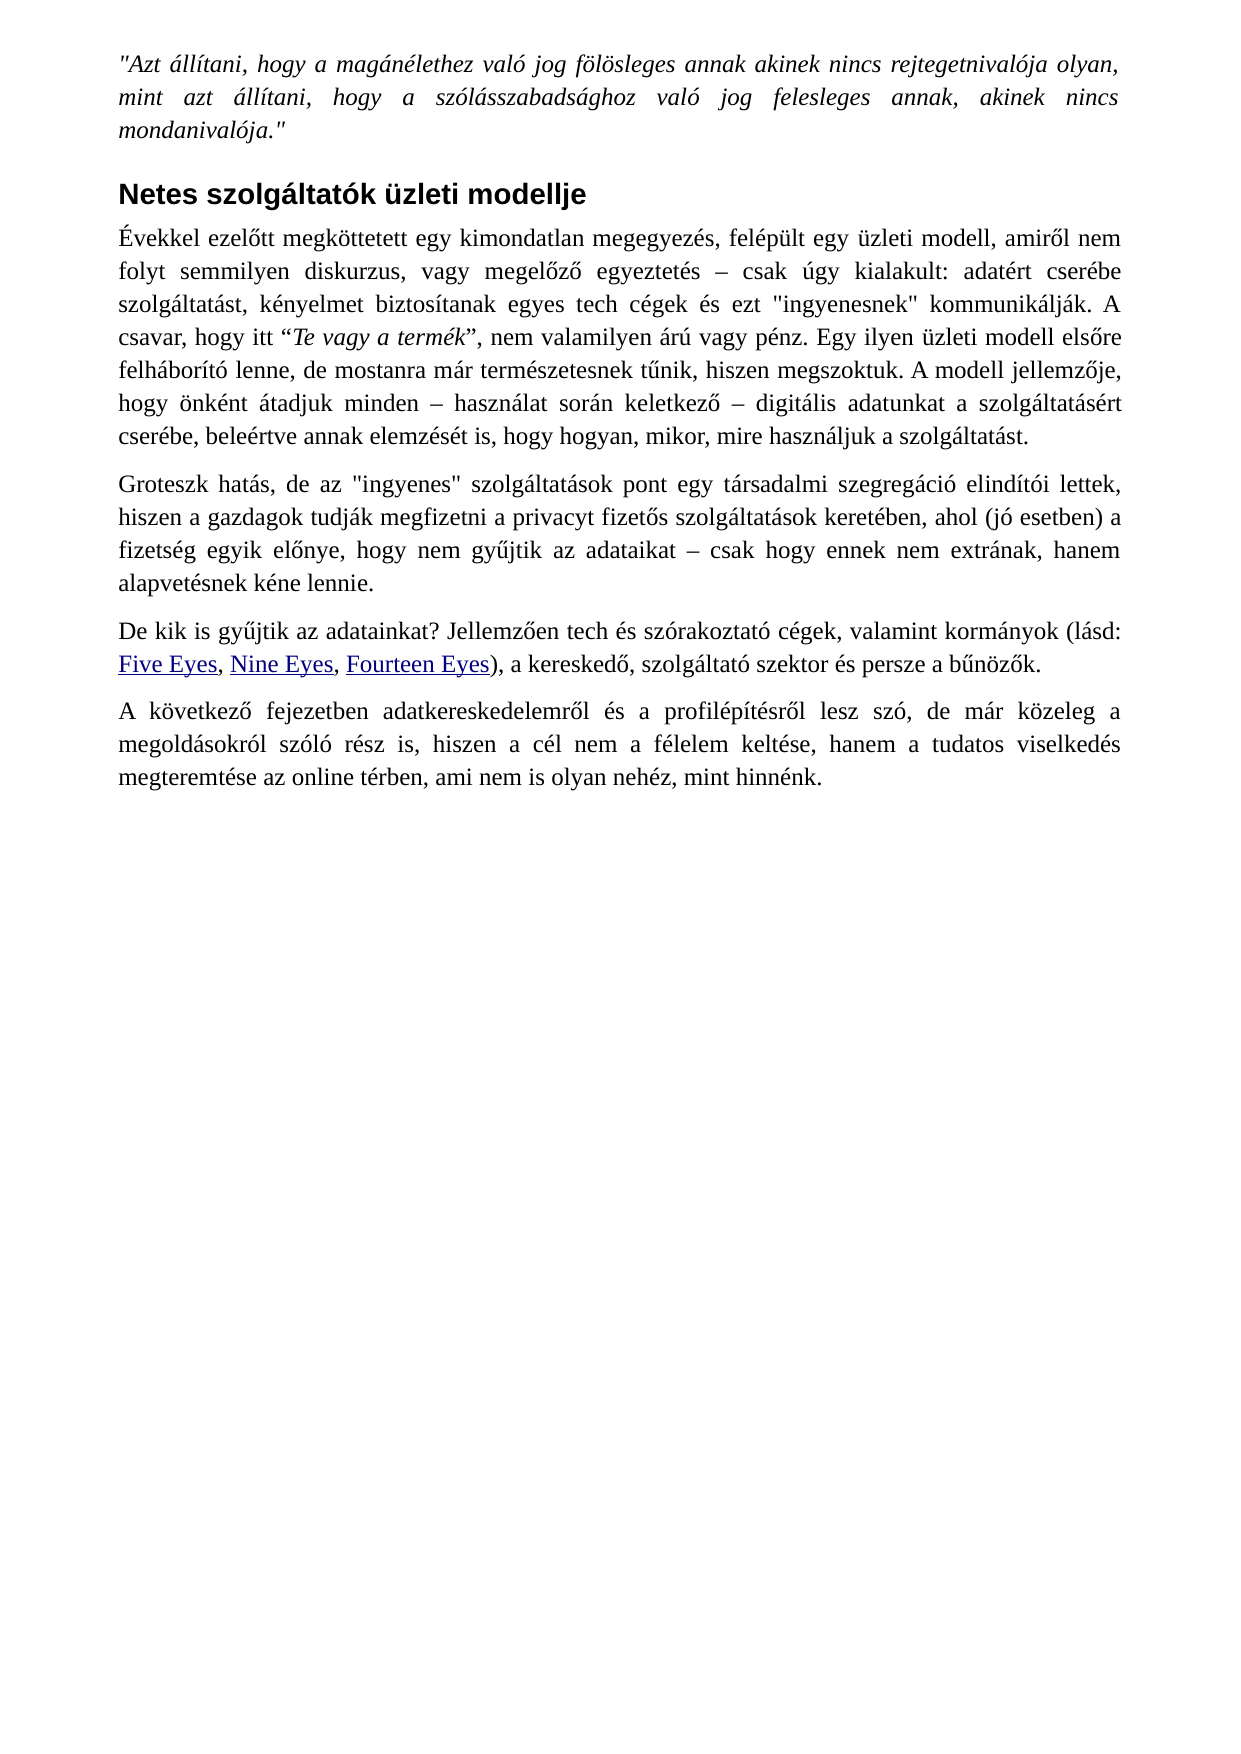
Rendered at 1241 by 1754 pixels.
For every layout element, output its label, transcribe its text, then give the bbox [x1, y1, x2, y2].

text A következő fejezetben adatkereskedelemről és a profilépítésről lesz szó, de már közeleg a megoldásokról szóló rész is, hiszen a cél nem a félelem keltése, hanem a tudatos viselkedés megteremtése az online térben, ami nem is olyan nehéz, mint hinnénk. [118, 696, 1122, 791]
text Évekkel ezelőtt megköttetett egy kimondatlan megegyezés, felépült egy üzleti modell, amiről nem folyt semmilyen diskurzus, vagy megelőző egyeztetés – csak úgy kialakult: adatért cserébe szolgáltatást, kényelmet biztosítanak egyes tech cégek és ezt "ingyenesnek" kommunikálják. A csavar, hogy itt “Te vagy a termék”, nem valamilyen árú vagy pénz. Egy ilyen üzleti modell elsőre felháborító lenne, de mostanra már természetesnek tűnik, hiszen megszoktuk. A modell jellemzője, hogy önként átadjuk minden – használat során keletkező – digitális adatunkat a szolgáltatásért cserébe, beleértve annak elemzését is, hogy hogyan, mikor, mire használjuk a szolgáltatást. [118, 223, 1122, 450]
text Groteszk hatás, de az "ingyenes" szolgáltatások pont egy társadalmi szegregáció elindítói lettek, hiszen a gazdagok tudják megfizetni a privacyt fizetős szolgáltatások keretében, ahol (jó esetben) a fizetség egyik előnye, hogy nem gyűjtik az adataikat – csak hogy ennek nem extrának, hanem alapvetésnek kéne lennie. [118, 469, 1122, 597]
text "Azt állítani, hogy a magánélethez való jog fölösleges annak akinek nincs rejtegetnivalója olyan, mint azt állítani, hogy a szólásszabadsághoz való jog felesleges annak, akinek nincs mondanivalója." [118, 49, 1122, 144]
subtitle Netes szolgáltatók üzleti modellje [118, 177, 1122, 211]
text De kik is gyűjtik az adatainkat? Jellemzően tech és szórakoztató cégek, valamint kormányok (lásd: Five Eyes, Nine Eyes, Fourteen Eyes), a kereskedő, szolgáltató szektor és persze a bűnözők. [118, 616, 1122, 677]
